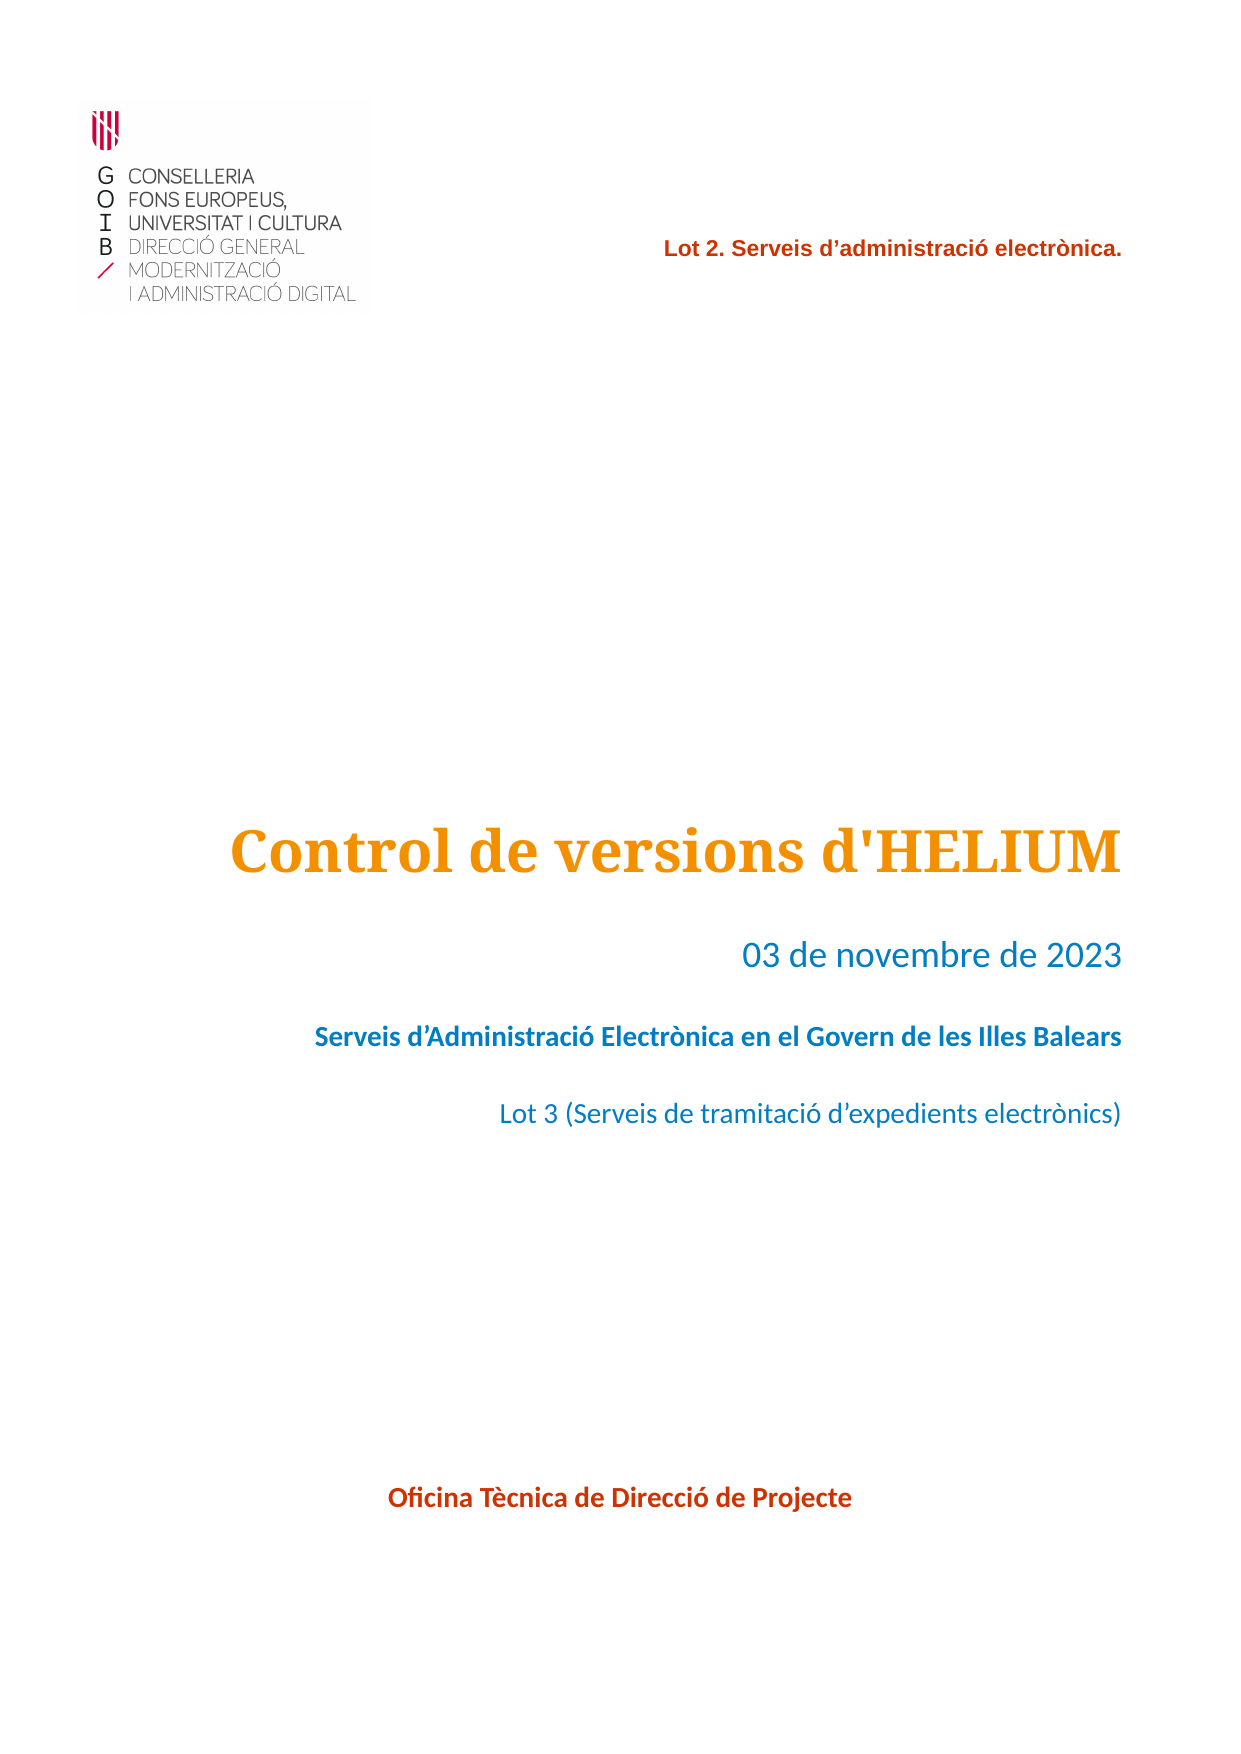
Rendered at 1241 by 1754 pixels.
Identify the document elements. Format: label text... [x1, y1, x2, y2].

text Control de versions d'HELIUM [118, 810, 1122, 889]
text Serveis d’Administració Electrònica en el Govern de les Illes Balears [118, 1018, 1122, 1053]
text Lot 3 (Serveis de tramitació d’expedients electrònics) [118, 1095, 1122, 1130]
text Lot 2. Serveis d’administració electrònica. [371, 232, 1122, 263]
picture [77, 98, 371, 314]
text Oficina Tècnica de Direcció de Projecte [118, 1479, 1122, 1515]
text 03 de novembre de 2023 [118, 931, 1122, 977]
